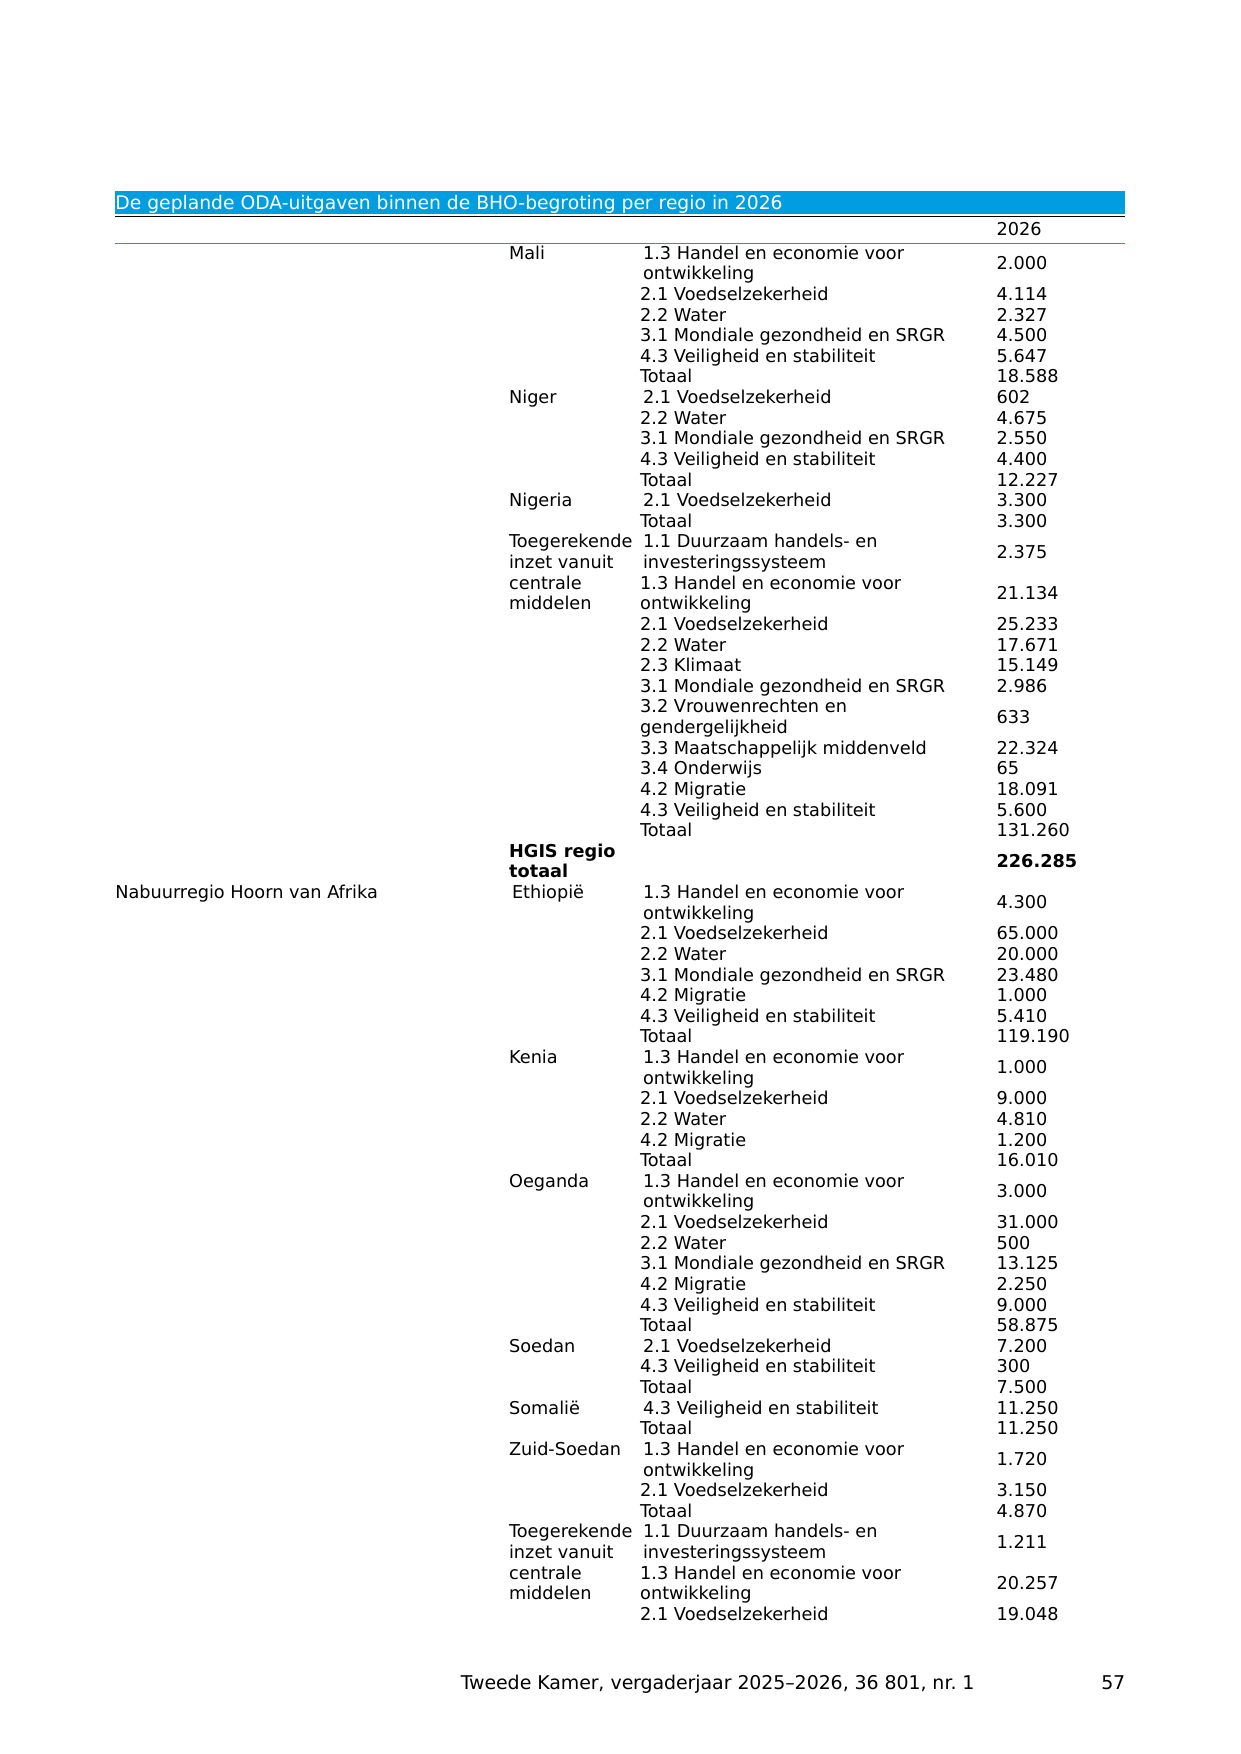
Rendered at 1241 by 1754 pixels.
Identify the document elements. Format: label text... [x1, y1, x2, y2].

table_cell Totaal [640, 1150, 993, 1171]
table_cell 65 [994, 758, 1125, 779]
table_cell 3.300 [994, 511, 1125, 531]
table_cell 2.2 Water [640, 1109, 993, 1129]
table_cell 2.2 Water [640, 1233, 993, 1253]
table_cell 1.3 Handel en economie voor ontwikkeling [640, 1563, 993, 1604]
table_cell 2.1 Voedselzekerheid [640, 284, 993, 304]
table_cell 65.000 [994, 923, 1125, 944]
table_cell 300 [994, 1356, 1125, 1377]
table_cell 1.211 [994, 1521, 1125, 1563]
table_cell 2.1 Voedselzekerheid [640, 1604, 993, 1624]
table_cell 2.3 Klimaat [640, 655, 993, 676]
table_cell 4.400 [994, 449, 1125, 469]
table_cell 5.647 [994, 346, 1125, 366]
table_cell Zuid-Soedan [509, 1439, 640, 1521]
table_cell 58.875 [994, 1315, 1125, 1336]
table_cell [115, 217, 509, 243]
table_cell 9.000 [994, 1295, 1125, 1315]
table_cell 2.375 [994, 531, 1125, 573]
table_cell 4.2 Migratie [640, 985, 993, 1006]
table_cell 3.1 Mondiale gezondheid en SRGR [640, 1253, 993, 1274]
table_cell Mali [509, 244, 640, 387]
table_cell 7.500 [994, 1377, 1125, 1398]
table_cell Totaal [640, 1501, 993, 1521]
table_cell 1.3 Handel en economie voor ontwikkeling [640, 573, 993, 614]
table_cell 22.324 [994, 738, 1125, 758]
table_cell Somalië [509, 1398, 640, 1439]
table_cell Niger [509, 387, 640, 490]
table_cell 4.2 Migratie [640, 1274, 993, 1294]
table_cell 2.250 [994, 1274, 1125, 1294]
table_cell 2.550 [994, 428, 1125, 449]
table_cell 1.3 Handel en economie voor ontwikkeling [640, 882, 993, 923]
table_cell [640, 217, 993, 243]
table_cell 2.000 [994, 244, 1125, 284]
table_cell 3.1 Mondiale gezondheid en SRGR [640, 428, 993, 449]
table_cell 5.410 [994, 1006, 1125, 1026]
table_cell 11.250 [994, 1418, 1125, 1439]
table_cell 1.1 Duurzaam handels- en investeringssysteem [640, 1521, 993, 1563]
table_cell 4.3 Veiligheid en stabiliteit [640, 800, 993, 820]
table_cell Ethiopië [509, 882, 640, 1047]
table_cell 20.000 [994, 944, 1125, 964]
table_cell 5.600 [994, 800, 1125, 820]
table_cell 2.2 Water [640, 944, 993, 964]
table_cell 633 [994, 696, 1125, 738]
table_cell 1.200 [994, 1130, 1125, 1150]
table_cell 3.3 Maatschappelijk middenveld [640, 738, 993, 758]
table_cell 16.010 [994, 1150, 1125, 1171]
table_cell 2.2 Water [640, 635, 993, 655]
table_cell 4.3 Veiligheid en stabiliteit [640, 1356, 993, 1377]
table_cell Toegerekende inzet vanuit centrale middelen [509, 1521, 640, 1624]
table_cell 12.227 [994, 470, 1125, 490]
table_cell 2.1 Voedselzekerheid [640, 387, 993, 408]
table_cell 15.149 [994, 655, 1125, 676]
table_cell Totaal [640, 1377, 993, 1398]
table_cell Totaal [640, 1418, 993, 1439]
table_cell 131.260 [994, 820, 1125, 841]
table_cell 1.720 [994, 1439, 1125, 1480]
table_cell 2.1 Voedselzekerheid [640, 1212, 993, 1233]
table_cell 3.1 Mondiale gezondheid en SRGR [640, 325, 993, 346]
table_cell 602 [994, 387, 1125, 408]
table_cell 1.3 Handel en economie voor ontwikkeling [640, 1439, 993, 1480]
table_cell 4.500 [994, 325, 1125, 346]
table_cell 2.1 Voedselzekerheid [640, 923, 993, 944]
table_cell Nabuurregio Hoorn van Afrika [115, 882, 509, 1624]
table_cell 4.2 Migratie [640, 779, 993, 799]
table_cell 4.3 Veiligheid en stabiliteit [640, 1398, 993, 1418]
table_cell Oeganda [509, 1171, 640, 1336]
table_cell [115, 244, 509, 882]
table_cell 4.675 [994, 408, 1125, 428]
table_cell 1.3 Handel en economie voor ontwikkeling [640, 1047, 993, 1088]
table_cell 3.1 Mondiale gezondheid en SRGR [640, 676, 993, 696]
table_cell 2.2 Water [640, 408, 993, 428]
table_cell HGIS regio totaal [509, 841, 640, 882]
table_cell 119.190 [994, 1026, 1125, 1047]
table_cell 4.870 [994, 1501, 1125, 1521]
table_cell 4.3 Veiligheid en stabiliteit [640, 1006, 993, 1026]
table_cell 1.3 Handel en economie voor ontwikkeling [640, 1171, 993, 1212]
table_cell 2.1 Voedselzekerheid [640, 1480, 993, 1501]
table_cell [640, 841, 993, 882]
table_cell 11.250 [994, 1398, 1125, 1418]
table_cell 1.000 [994, 985, 1125, 1006]
table_cell 2.1 Voedselzekerheid [640, 614, 993, 634]
table_cell Soedan [509, 1336, 640, 1398]
table_cell 3.4 Onderwijs [640, 758, 993, 779]
table_cell 9.000 [994, 1088, 1125, 1109]
table_cell 4.3 Veiligheid en stabiliteit [640, 346, 993, 366]
table_cell 3.150 [994, 1480, 1125, 1501]
table_cell 2026 [994, 217, 1125, 243]
table_cell 4.114 [994, 284, 1125, 304]
table_cell Totaal [640, 470, 993, 490]
table_cell 500 [994, 1233, 1125, 1253]
table_cell 3.000 [994, 1171, 1125, 1212]
table_cell 1.3 Handel en economie voor ontwikkeling [640, 244, 993, 284]
table_cell 2.2 Water [640, 305, 993, 325]
table_cell 21.134 [994, 573, 1125, 614]
table_cell Totaal [640, 366, 993, 387]
table_cell 4.2 Migratie [640, 1130, 993, 1150]
table_cell 25.233 [994, 614, 1125, 634]
table_cell 4.3 Veiligheid en stabiliteit [640, 449, 993, 469]
table_cell 1.1 Duurzaam handels- en investeringssysteem [640, 531, 993, 573]
table_cell Kenia [509, 1047, 640, 1171]
table_cell 23.480 [994, 965, 1125, 985]
table_cell 2.327 [994, 305, 1125, 325]
table_cell 20.257 [994, 1563, 1125, 1604]
table_cell 2.1 Voedselzekerheid [640, 1336, 993, 1356]
table_cell 7.200 [994, 1336, 1125, 1356]
table_cell 4.3 Veiligheid en stabiliteit [640, 1295, 993, 1315]
table_cell Totaal [640, 820, 993, 841]
table_cell 31.000 [994, 1212, 1125, 1233]
table_cell 13.125 [994, 1253, 1125, 1274]
table_cell 18.588 [994, 366, 1125, 387]
table_cell Totaal [640, 1026, 993, 1047]
table_cell 2.986 [994, 676, 1125, 696]
table_cell 4.810 [994, 1109, 1125, 1129]
table_cell 1.000 [994, 1047, 1125, 1088]
table_cell 17.671 [994, 635, 1125, 655]
table_cell 3.1 Mondiale gezondheid en SRGR [640, 965, 993, 985]
table_cell Totaal [640, 511, 993, 531]
table_cell Totaal [640, 1315, 993, 1336]
table_cell 18.091 [994, 779, 1125, 799]
table_cell 19.048 [994, 1604, 1125, 1624]
table_cell Nigeria [509, 490, 640, 531]
table_cell 2.1 Voedselzekerheid [640, 1088, 993, 1109]
table_cell Toegerekende inzet vanuit centrale middelen [509, 531, 640, 841]
table_cell 2.1 Voedselzekerheid [640, 490, 993, 511]
table_cell 3.2 Vrouwenrechten en gendergelijkheid [640, 696, 993, 738]
table_cell [509, 217, 640, 243]
table_cell 226.285 [994, 841, 1125, 882]
table_cell 3.300 [994, 490, 1125, 511]
table_cell 4.300 [994, 882, 1125, 923]
